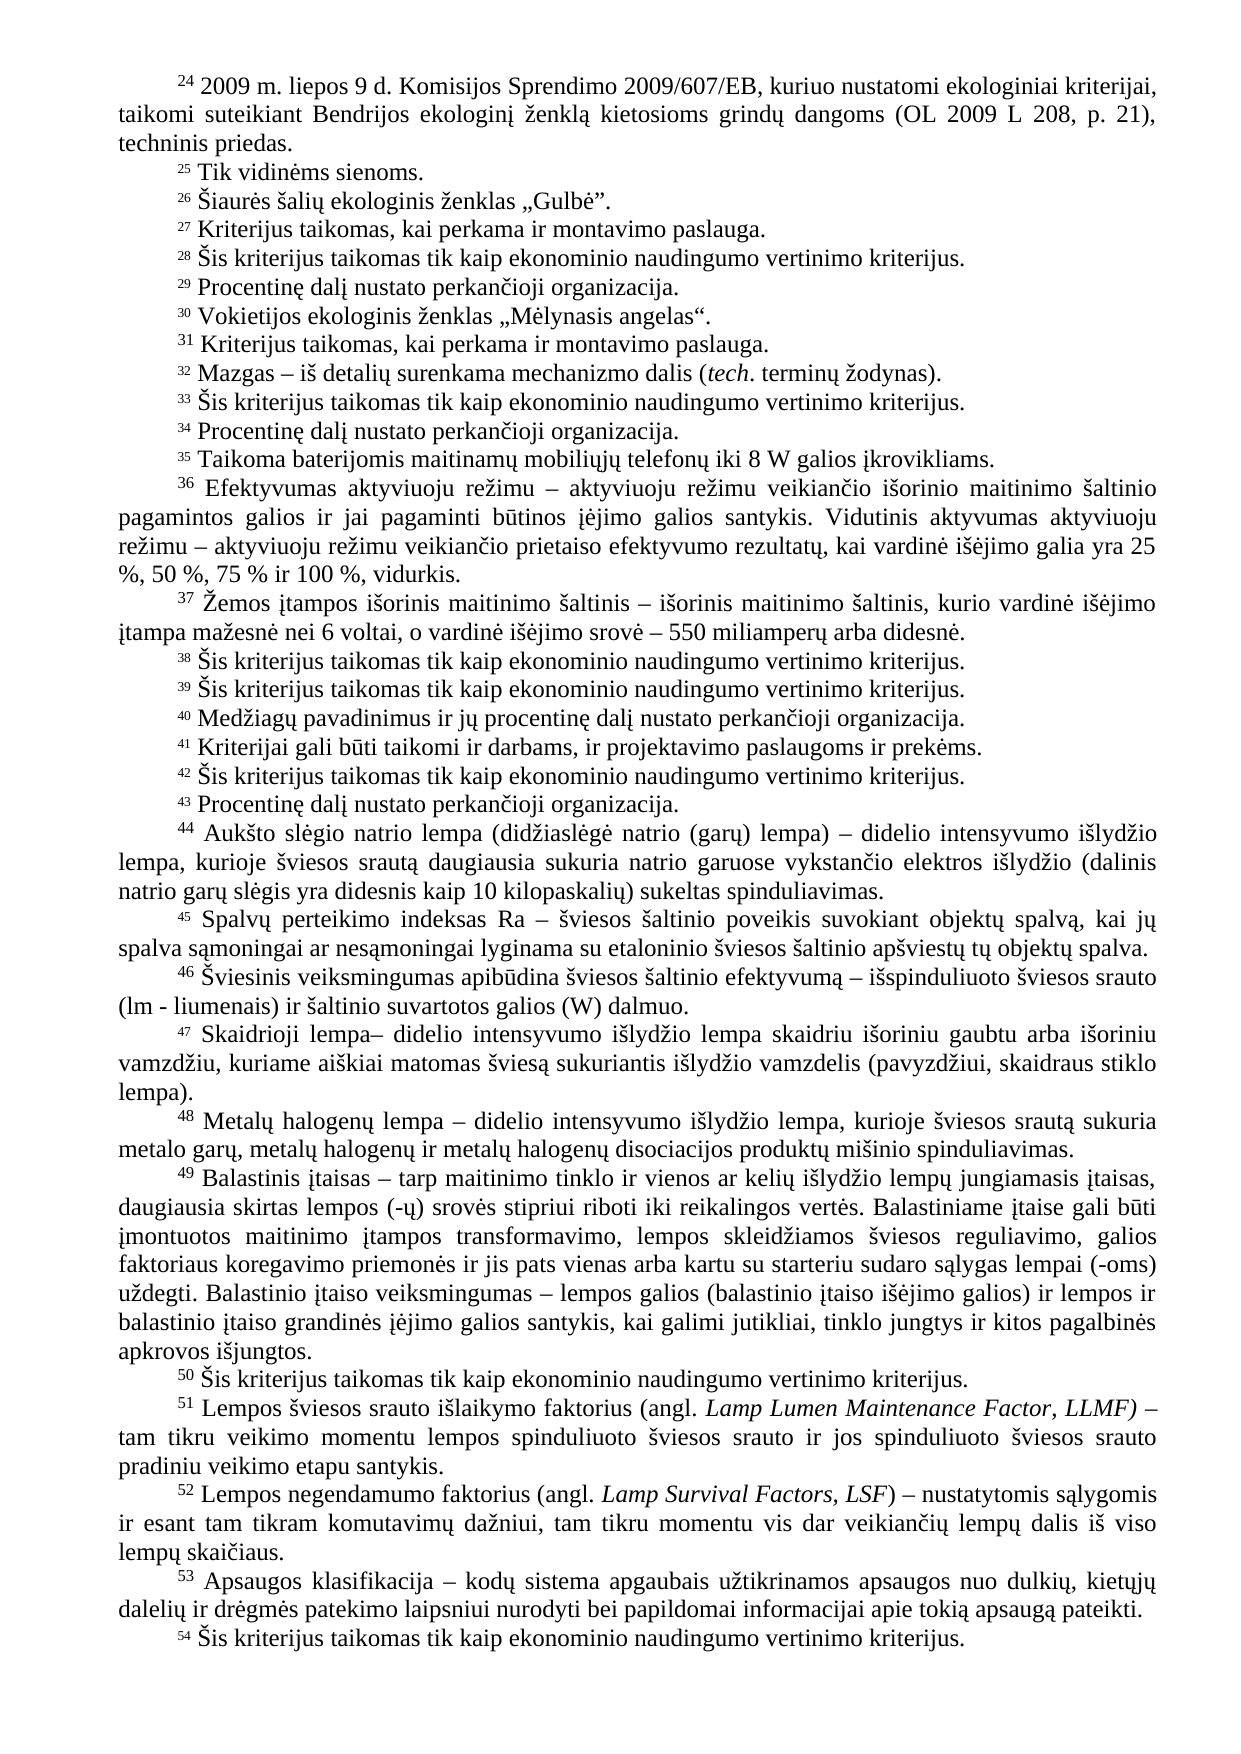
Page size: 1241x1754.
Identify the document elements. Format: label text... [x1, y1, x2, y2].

text 50 Šis kriterijus taikomas tik kaip ekonominio naudingumo vertinimo kriterijus. [118, 1364, 1157, 1393]
text 41 Kriterijai gali būti taikomi ir darbams, ir projektavimo paslaugoms ir prekėms. [118, 732, 1157, 761]
text 38 Šis kriterijus taikomas tik kaip ekonominio naudingumo vertinimo kriterijus. [118, 646, 1157, 674]
text 40 Medžiagų pavadinimus ir jų procentinę dalį nustato perkančioji organizacija. [118, 703, 1157, 732]
text 33 Šis kriterijus taikomas tik kaip ekonominio naudingumo vertinimo kriterijus. [118, 387, 1157, 416]
text 36 Efektyvumas aktyviuoju režimu – aktyviuoju režimu veikiančio išorinio maitinimo šaltinio pagamintos galios ir jai pagaminti būtinos įėjimo galios santykis. Vidutinis aktyvumas aktyviuoju režimu – aktyviuoju režimu veikiančio prietaiso efektyvumo rezultatų, kai vardinė išėjimo galia yra 25 %, 50 %, 75 % ir 100 %, vidurkis. [118, 473, 1157, 588]
text 29 Procentinę dalį nustato perkančioji organizacija. [118, 272, 1157, 301]
text 31 Kriterijus taikomas, kai perkama ir montavimo paslauga. [118, 329, 1157, 358]
text 32 Mazgas – iš detalių surenkama mechanizmo dalis (tech. terminų žodynas). [118, 358, 1157, 387]
text 35 Taikoma baterijomis maitinamų mobiliųjų telefonų iki 8 W galios įkrovikliams. [118, 444, 1157, 473]
text 42 Šis kriterijus taikomas tik kaip ekonominio naudingumo vertinimo kriterijus. [118, 761, 1157, 789]
text 24 2009 m. liepos 9 d. Komisijos Sprendimo 2009/607/EB, kuriuo nustatomi ekologiniai kriterijai, taikomi suteikiant Bendrijos ekologinį ženklą kietosioms grindų dangoms (OL 2009 L 208, p. 21), techninis priedas. [118, 71, 1157, 157]
text 45 Spalvų perteikimo indeksas Ra – šviesos šaltinio poveikis suvokiant objektų spalvą, kai jų spalva sąmoningai ar nesąmoningai lyginama su etaloninio šviesos šaltinio apšviestų tų objektų spalva. [118, 904, 1157, 962]
text 52 Lempos negendamumo faktorius (angl. Lamp Survival Factors, LSF) – nustatytomis sąlygomis ir esant tam tikram komutavimų dažniui, tam tikru momentu vis dar veikiančių lempų dalis iš viso lempų skaičiaus. [118, 1479, 1157, 1566]
text 46 Šviesinis veiksmingumas apibūdina šviesos šaltinio efektyvumą – išspinduliuoto šviesos srauto (lm - liumenais) ir šaltinio suvartotos galios (W) dalmuo. [118, 962, 1157, 1019]
text 34 Procentinę dalį nustato perkančioji organizacija. [118, 416, 1157, 444]
text 44 Aukšto slėgio natrio lempa (didžiaslėgė natrio (garų) lempa) – didelio intensyvumo išlydžio lempa, kurioje šviesos srautą daugiausia sukuria natrio garuose vykstančio elektros išlydžio (dalinis natrio garų slėgis yra didesnis kaip 10 kilopaskalių) sukeltas spinduliavimas. [118, 818, 1157, 904]
text 37 Žemos įtampos išorinis maitinimo šaltinis – išorinis maitinimo šaltinis, kurio vardinė išėjimo įtampa mažesnė nei 6 voltai, o vardinė išėjimo srovė – 550 miliamperų arba didesnė. [118, 588, 1157, 646]
text 49 Balastinis įtaisas – tarp maitinimo tinklo ir vienos ar kelių išlydžio lempų jungiamasis įtaisas, daugiausia skirtas lempos (-ų) srovės stipriui riboti iki reikalingos vertės. Balastiniame įtaise gali būti įmontuotos maitinimo įtampos transformavimo, lempos skleidžiamos šviesos reguliavimo, galios faktoriaus koregavimo priemonės ir jis pats vienas arba kartu su starteriu sudaro sąlygas lempai (-oms) uždegti. Balastinio įtaiso veiksmingumas – lempos galios (balastinio įtaiso išėjimo galios) ir lempos ir balastinio įtaiso grandinės įėjimo galios santykis, kai galimi jutikliai, tinklo jungtys ir kitos pagalbinės apkrovos išjungtos. [118, 1163, 1157, 1364]
text 26 Šiaurės šalių ekologinis ženklas „Gulbė”. [118, 186, 1157, 214]
text 39 Šis kriterijus taikomas tik kaip ekonominio naudingumo vertinimo kriterijus. [118, 674, 1157, 703]
text 53 Apsaugos klasifikacija – kodų sistema apgaubais užtikrinamos apsaugos nuo dulkių, kietųjų dalelių ir drėgmės patekimo laipsniui nurodyti bei papildomai informacijai apie tokią apsaugą pateikti. [118, 1566, 1157, 1623]
text 47 Skaidrioji lempa– didelio intensyvumo išlydžio lempa skaidriu išoriniu gaubtu arba išoriniu vamzdžiu, kuriame aiškiai matomas šviesą sukuriantis išlydžio vamzdelis (pavyzdžiui, skaidraus stiklo lempa). [118, 1019, 1157, 1106]
text 54 Šis kriterijus taikomas tik kaip ekonominio naudingumo vertinimo kriterijus. [118, 1623, 1157, 1652]
text 48 Metalų halogenų lempa – didelio intensyvumo išlydžio lempa, kurioje šviesos srautą sukuria metalo garų, metalų halogenų ir metalų halogenų disociacijos produktų mišinio spinduliavimas. [118, 1106, 1157, 1163]
text 30 Vokietijos ekologinis ženklas „Mėlynasis angelas“. [118, 301, 1157, 329]
text 51 Lempos šviesos srauto išlaikymo faktorius (angl. Lamp Lumen Maintenance Factor, LLMF) – tam tikru veikimo momentu lempos spinduliuoto šviesos srauto ir jos spinduliuoto šviesos srauto pradiniu veikimo etapu santykis. [118, 1393, 1157, 1479]
text 43 Procentinę dalį nustato perkančioji organizacija. [118, 789, 1157, 818]
text 28 Šis kriterijus taikomas tik kaip ekonominio naudingumo vertinimo kriterijus. [118, 243, 1157, 272]
text 25 Tik vidinėms sienoms. [118, 157, 1157, 186]
text 27 Kriterijus taikomas, kai perkama ir montavimo paslauga. [118, 214, 1157, 243]
